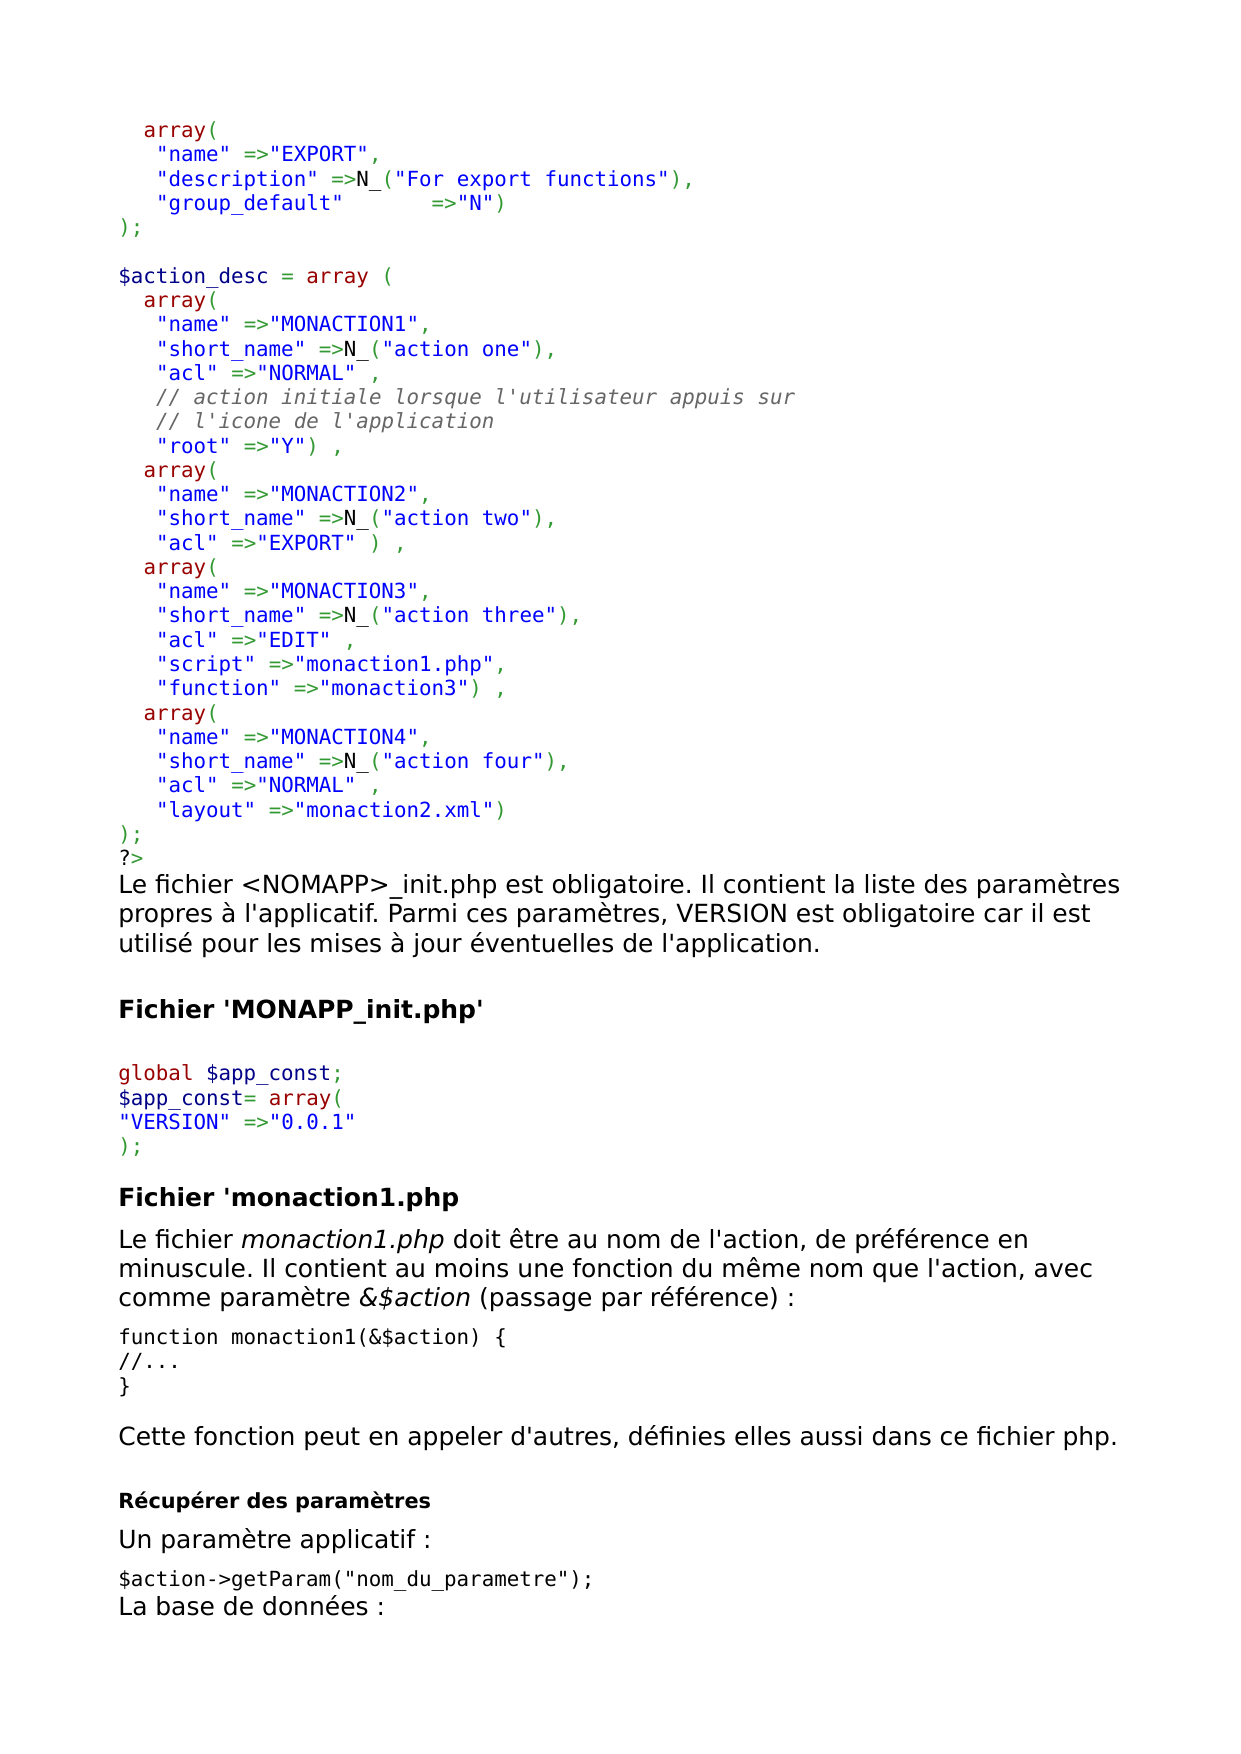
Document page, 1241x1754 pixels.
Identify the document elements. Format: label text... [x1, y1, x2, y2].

text "acl" =>"NORMAL" , [118, 361, 1122, 385]
text ?> [118, 846, 1122, 871]
text ); [118, 1134, 1122, 1158]
subtitle Fichier 'MONAPP_init.php' [118, 996, 1122, 1025]
text "acl" =>"EXPORT" ) , [118, 531, 1122, 555]
text Le fichier monaction1.php doit être au nom de l'action, de préférence en minuscule. Il contient au moins une fonction du même nom que l'action, avec comme paramètre &$action (passage par référence) : [118, 1225, 1122, 1313]
text "short_name" =>N_("action four"), [118, 749, 1122, 773]
text "root" =>"Y") , [118, 434, 1122, 458]
text "description" =>N_("For export functions"), [118, 167, 1122, 191]
text array( [118, 118, 1122, 142]
text array( [118, 555, 1122, 579]
text $app_const= array( [118, 1086, 1122, 1110]
text // action initiale lorsque l'utilisateur appuis sur [118, 385, 1122, 409]
text function monaction1(&$action) { //... } [118, 1325, 1122, 1422]
text $action->getParam("nom_du_parametre"); [118, 1567, 1122, 1592]
text Cette fonction peut en appeler d'autres, définies elles aussi dans ce fichier php. [118, 1422, 1122, 1451]
text La base de données : [118, 1592, 1122, 1621]
text ); [118, 822, 1122, 846]
text "acl" =>"EDIT" , [118, 628, 1122, 652]
text "short_name" =>N_("action one"), [118, 337, 1122, 361]
text "name" =>"MONACTION4", [118, 725, 1122, 749]
text "function" =>"monaction3") , [118, 676, 1122, 701]
text "name" =>"MONACTION2", [118, 482, 1122, 506]
text "short_name" =>N_("action three"), [118, 603, 1122, 628]
text "layout" =>"monaction2.xml") [118, 798, 1122, 822]
text "script" =>"monaction1.php", [118, 652, 1122, 676]
text // l'icone de l'application [118, 409, 1122, 434]
text Un paramètre applicatif : [118, 1526, 1122, 1555]
subtitle Fichier 'monaction1.php [118, 1183, 1122, 1213]
text array( [118, 458, 1122, 482]
text array( [118, 288, 1122, 312]
text "short_name" =>N_("action two"), [118, 506, 1122, 531]
subtitle Récupérer des paramètres [118, 1489, 1122, 1513]
text global $app_const; [118, 1061, 1122, 1086]
text "VERSION" =>"0.0.1" [118, 1110, 1122, 1134]
text "name" =>"MONACTION1", [118, 312, 1122, 337]
text Le fichier <NOMAPP>_init.php est obligatoire. Il contient la liste des paramètres propres à l'applicatif. Parmi ces paramètres, VERSION est obligatoire car il est utilisé pour les mises à jour éventuelles de l'application. [118, 871, 1122, 958]
text "group_default" =>"N") [118, 191, 1122, 215]
text "name" =>"MONACTION3", [118, 579, 1122, 603]
text "acl" =>"NORMAL" , [118, 773, 1122, 798]
text array( [118, 701, 1122, 725]
text $action_desc = array ( [118, 264, 1122, 288]
text "name" =>"EXPORT", [118, 142, 1122, 167]
text ); [118, 215, 1122, 239]
